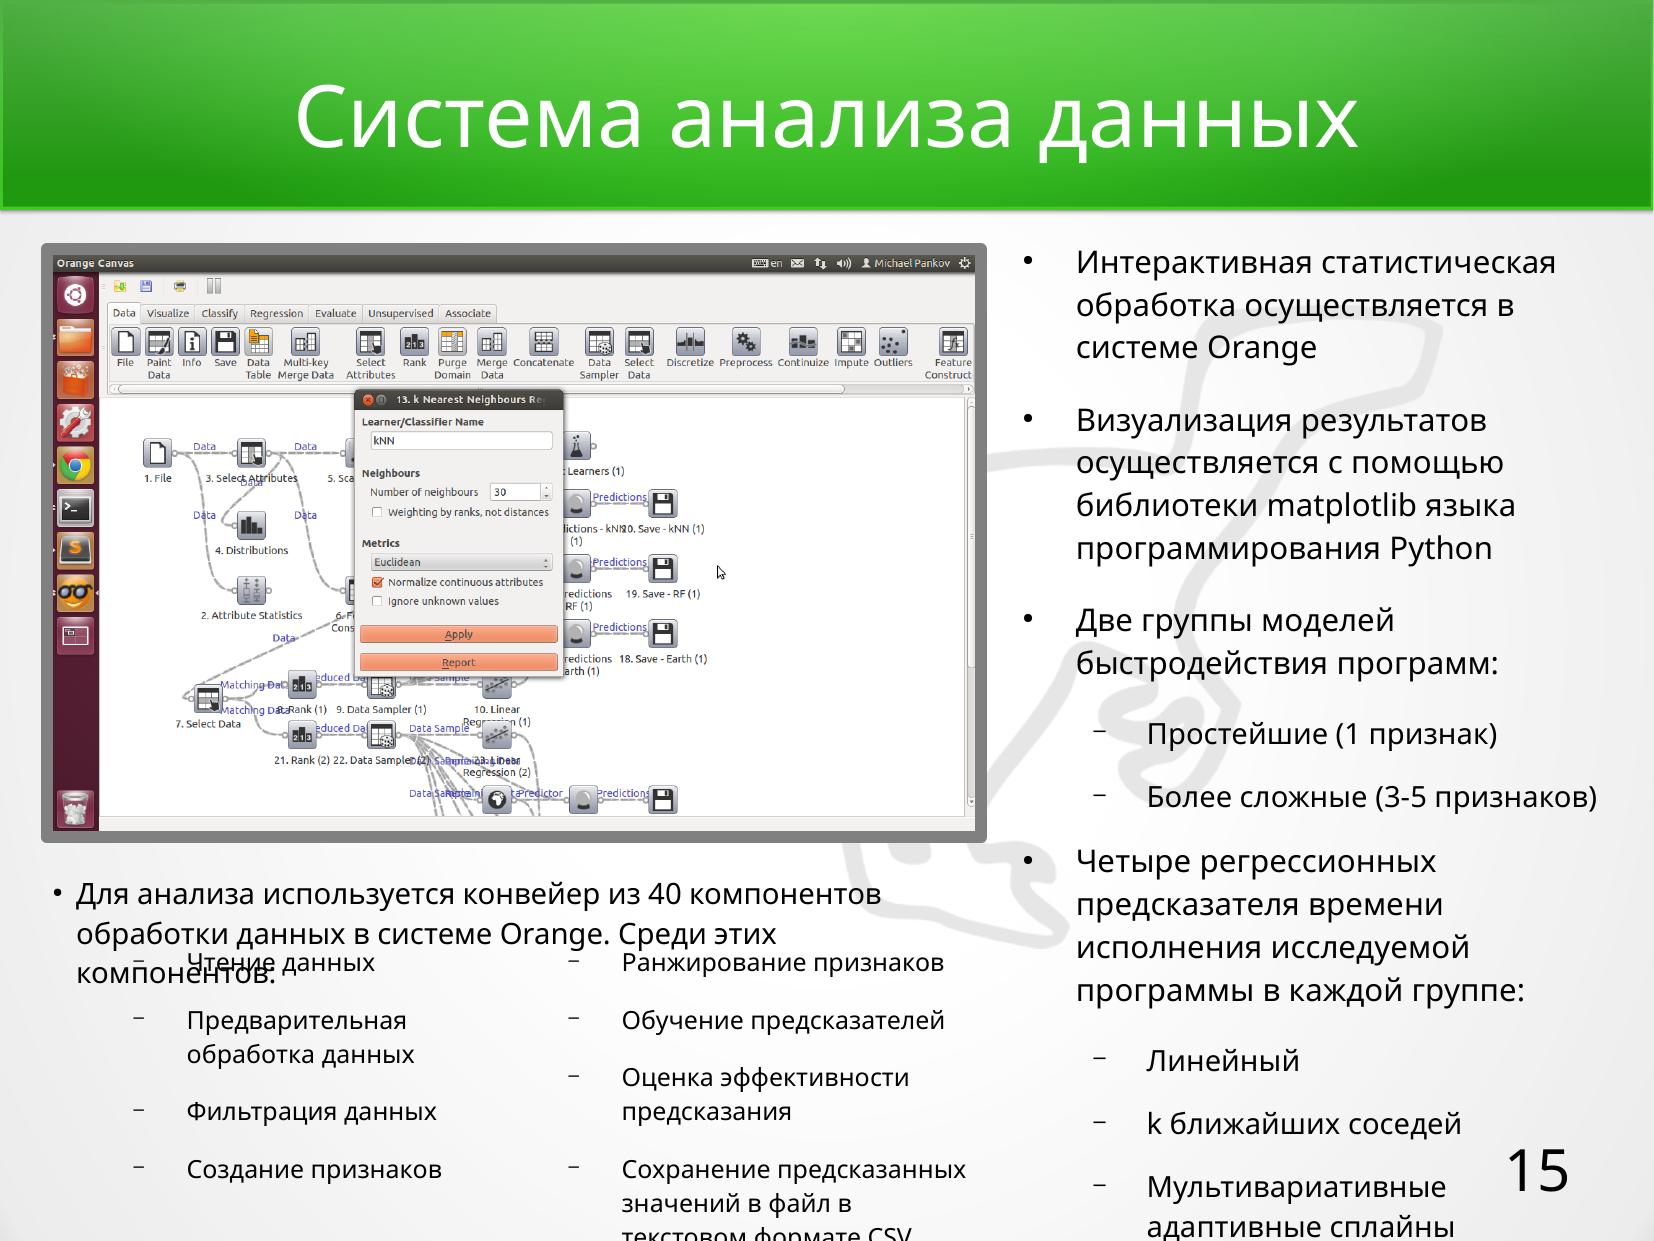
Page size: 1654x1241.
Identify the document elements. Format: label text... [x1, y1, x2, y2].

picture [228, 305, 1005, 949]
list Интерактивная статистическая обработка осуществляется в системе Orange Визуализация результатов осуществляется с помощью библиотеки matplotlib языка программирования Python Две группы моделей быстродействия программ: Простейшие (1 признак) Более сложные (3-5 признаков) Четыре регрессионных предсказателя времени исполнения исследуемой программы в каждой группе: Линейный k ближайших соседей Мультивариативные адаптивные сплайны Случайный лес [1005, 240, 1621, 1126]
list Для анализа используется конвейер из 40 компонентов обработки данных в системе Orange. Среди этих компонентов: [45, 873, 976, 994]
list Ранжирование признаков Обучение предсказателей Оценка эффективности предсказания Сохранение предсказанных значений в файл в текстовом формате CSV [480, 945, 976, 1201]
title Система анализа данных [82, 49, 1571, 179]
list Чтение данных Предварительная обработка данных Фильтрация данных Создание признаков [45, 945, 466, 1186]
picture [52, 255, 976, 832]
